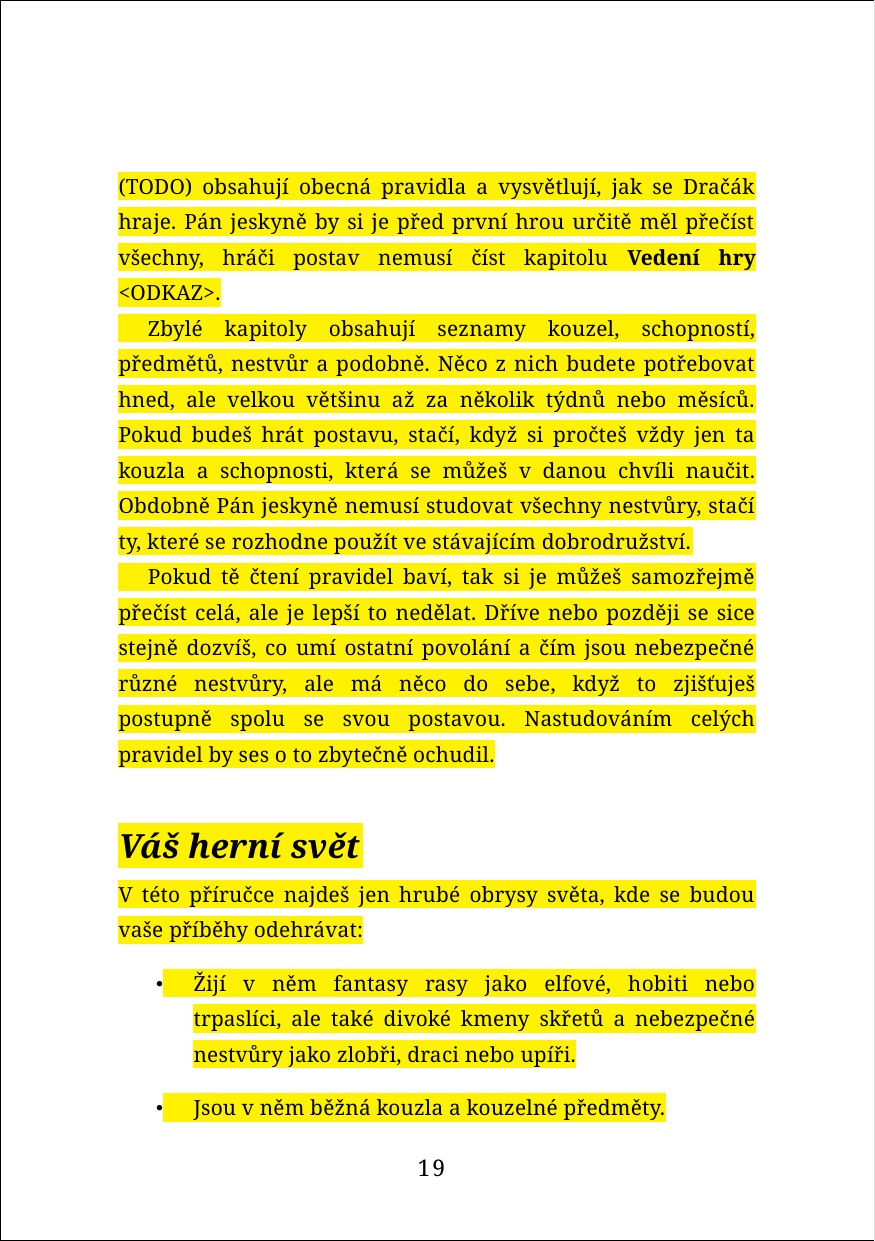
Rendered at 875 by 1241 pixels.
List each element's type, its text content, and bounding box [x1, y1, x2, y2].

list Jsou v něm běžná kouzla a kouzelné předměty. [156, 1093, 756, 1122]
list Žijí v něm fantasy rasy jako elfové, hobiti nebo trpaslíci, ale také divoké kmeny skřetů a nebezpečné nestvůry jako zlobři, draci nebo upíři. [156, 969, 756, 1068]
text V této příručce najdeš jen hrubé obrysy světa, kde se budou vaše příběhy odehrávat: [118, 880, 756, 944]
text (TODO) obsahují obecná pravidla a vysvětlují, jak se Dračák hraje. Pán jeskyně by si je před první hrou určitě měl přečíst všechny, hráči postav nemusí číst kapitolu Vedení hry <ODKAZ>. Zbylé kapitoly obsahují seznamy kouzel, schopností, předmětů, nestvůr a podobně. Něco z nich budete potřebovat hned, ale velkou většinu až za několik týdnů nebo měsíců. Pokud budeš hrát postavu, stačí, když si pročteš vždy jen ta kouzla a schopnosti, která se můžeš v danou chvíli naučit. Obdobně Pán jeskyně nemusí studovat všechny nestvůry, stačí ty, které se rozhodne použít ve stávajícím dobrodružství. Pokud tě čtení pravidel baví, tak si je můžeš samozřejmě přečíst celá, ale je lepší to nedělat. Dříve nebo později se sice stejně dozvíš, co umí ostatní povolání a čím jsou nebezpečné různé nestvůry, ale má něco do sebe, když to zjišťuješ postupně spolu se svou postavou. Nastudováním celých pravidel by ses o to zbytečně ochudil. [118, 172, 756, 768]
subtitle Váš herní svět [118, 823, 756, 868]
